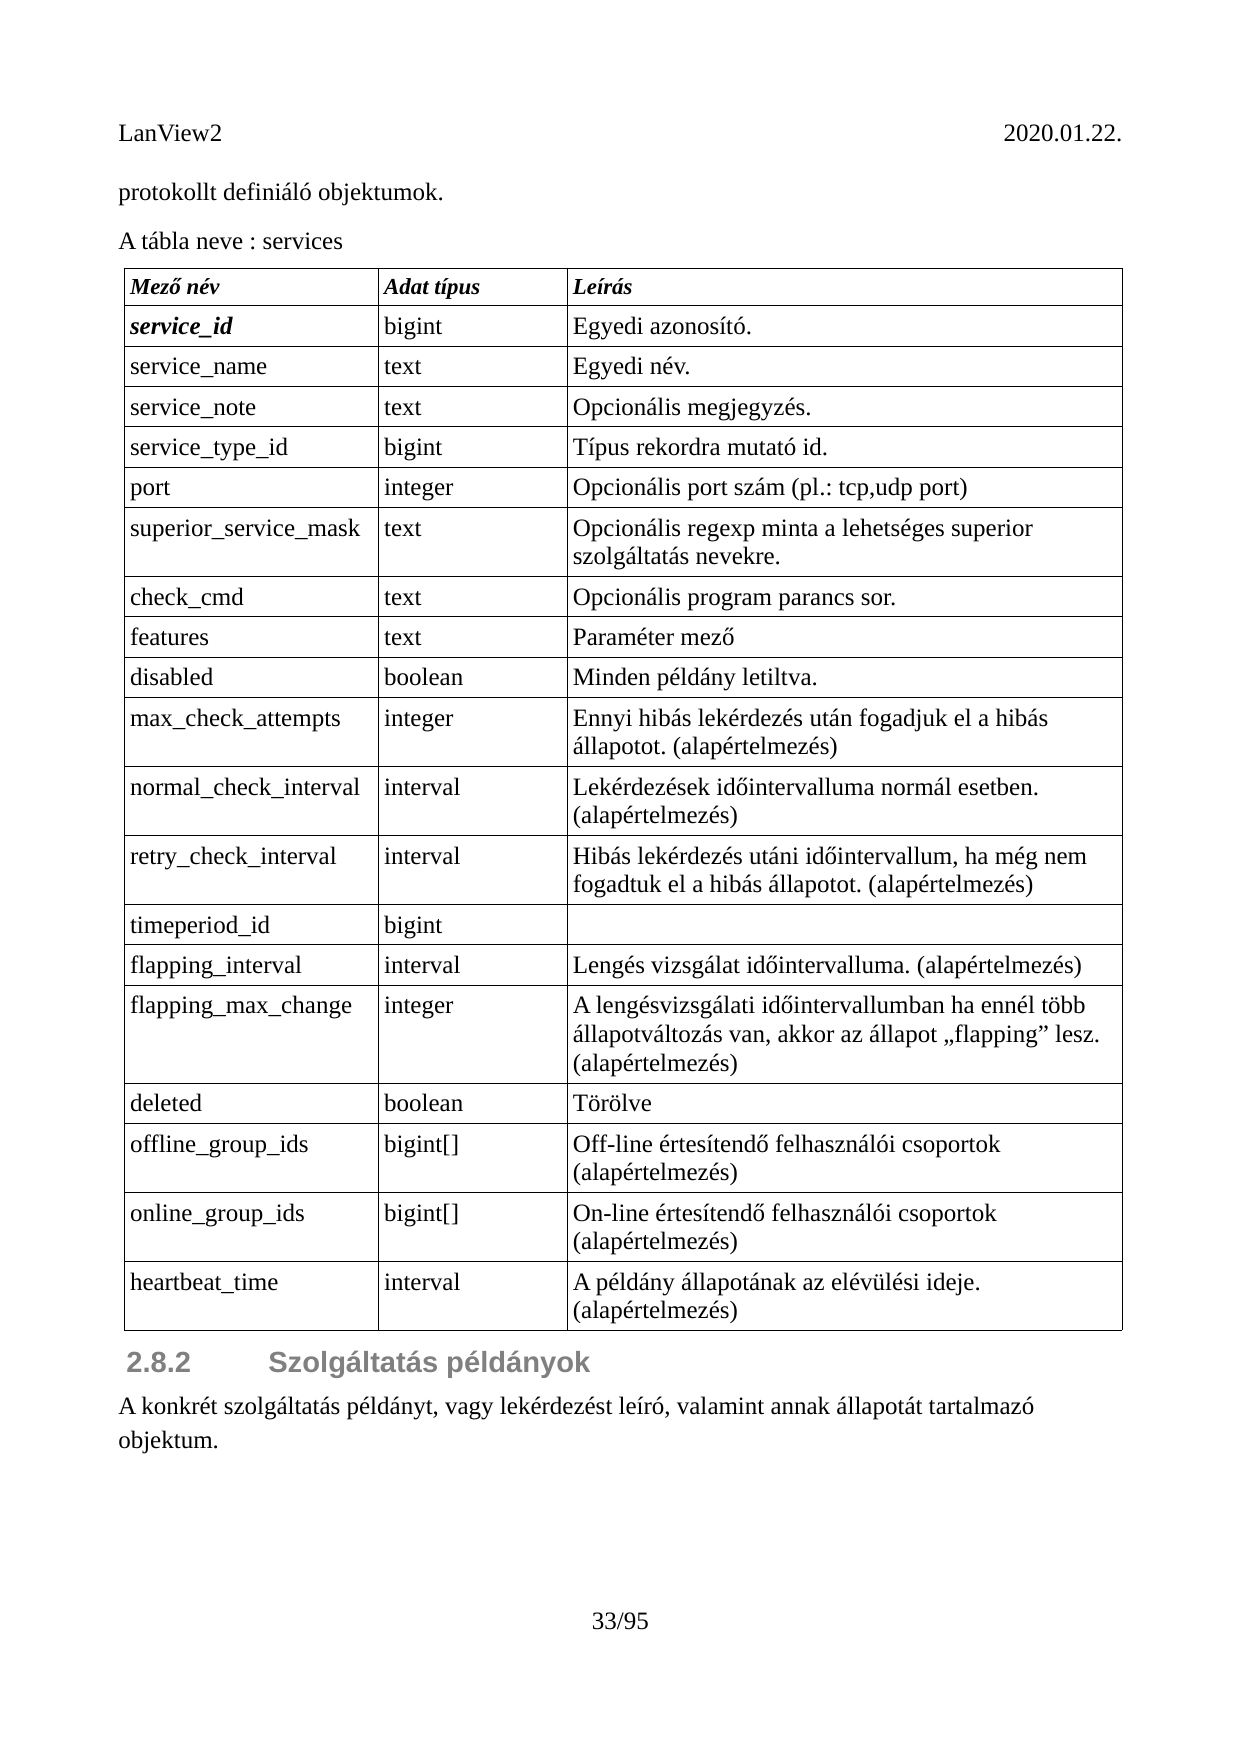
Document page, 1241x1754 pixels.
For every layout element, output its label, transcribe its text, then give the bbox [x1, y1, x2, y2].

table_cell max_check_attempts [125, 698, 378, 766]
table_cell Opcionális regexp minta a lehetséges superior szolgáltatás nevekre. [568, 508, 1122, 576]
table_cell integer [379, 698, 567, 766]
table_cell text [379, 347, 567, 386]
table_cell Opcionális port szám (pl.: tcp,udp port) [568, 468, 1122, 507]
table_cell Off-line értesítendő felhasználói csoportok (alapértelmezés) [568, 1124, 1122, 1192]
table_cell disabled [125, 658, 378, 697]
table_cell boolean [379, 658, 567, 697]
table_cell boolean [379, 1084, 567, 1123]
table_cell On-line értesítendő felhasználói csoportok (alapértelmezés) [568, 1193, 1122, 1261]
table_cell retry_check_interval [125, 836, 378, 904]
table_cell integer [379, 468, 567, 507]
table_cell text [379, 577, 567, 616]
table_cell Egyedi azonosító. [568, 306, 1122, 346]
table_cell timeperiod_id [125, 905, 378, 944]
table_cell text [379, 617, 567, 657]
table_cell online_group_ids [125, 1193, 378, 1261]
table_cell bigint [379, 905, 567, 944]
table_cell bigint [379, 306, 567, 346]
table_cell heartbeat_time [125, 1262, 378, 1330]
table_cell superior_service_mask [125, 508, 378, 576]
table_cell deleted [125, 1084, 378, 1123]
table_cell text [379, 387, 567, 426]
table_cell check_cmd [125, 577, 378, 616]
table_cell port [125, 468, 378, 507]
table_cell service_name [125, 347, 378, 386]
table_cell offline_group_ids [125, 1124, 378, 1192]
table_cell Hibás lekérdezés utáni időintervallum, ha még nem fogadtuk el a hibás állapotot. (alapértelmezés) [568, 836, 1122, 904]
table_cell Minden példány letiltva. [568, 658, 1122, 697]
table_cell text [379, 508, 567, 576]
table_cell bigint[] [379, 1193, 567, 1261]
text A konkrét szolgáltatás példányt, vagy lekérdezést leíró, valamint annak állapotát tartalmazó objektum. [118, 1391, 1122, 1454]
table_cell interval [379, 767, 567, 835]
table_cell service_note [125, 387, 378, 426]
table_cell features [125, 617, 378, 657]
table_cell Opcionális program parancs sor. [568, 577, 1122, 616]
table_cell A lengésvizsgálati időintervallumban ha ennél több állapotváltozás van, akkor az állapot „flapping” lesz. (alapértelmezés) [568, 986, 1122, 1082]
table_cell interval [379, 836, 567, 904]
table_cell A példány állapotának az elévülési ideje. (alapértelmezés) [568, 1262, 1122, 1330]
table_cell Opcionális megjegyzés. [568, 387, 1122, 426]
table_header Leírás [568, 269, 1122, 305]
text protokollt definiáló objektumok. [118, 177, 1122, 206]
text A tábla neve : services [118, 226, 1122, 255]
table_cell bigint [379, 427, 567, 467]
table_header Adat típus [379, 269, 567, 305]
table_cell Ennyi hibás lekérdezés után fogadjuk el a hibás állapotot. (alapértelmezés) [568, 698, 1122, 766]
table_cell [568, 905, 1122, 944]
table_cell integer [379, 986, 567, 1082]
table_cell Egyedi név. [568, 347, 1122, 386]
table_cell Paraméter mező [568, 617, 1122, 657]
table_cell service_id [125, 306, 378, 346]
table_cell Típus rekordra mutató id. [568, 427, 1122, 467]
table_cell normal_check_interval [125, 767, 378, 835]
subtitle Szolgáltatás példányok [118, 1345, 1122, 1378]
table_cell Lengés vizsgálat időintervalluma. (alapértelmezés) [568, 945, 1122, 985]
table_cell interval [379, 945, 567, 985]
table_cell service_type_id [125, 427, 378, 467]
table_cell interval [379, 1262, 567, 1330]
table_cell Törölve [568, 1084, 1122, 1123]
table_header Mező név [125, 269, 378, 305]
table_cell flapping_interval [125, 945, 378, 985]
table_cell flapping_max_change [125, 986, 378, 1082]
table_cell Lekérdezések időintervalluma normál esetben. (alapértelmezés) [568, 767, 1122, 835]
table_cell bigint[] [379, 1124, 567, 1192]
